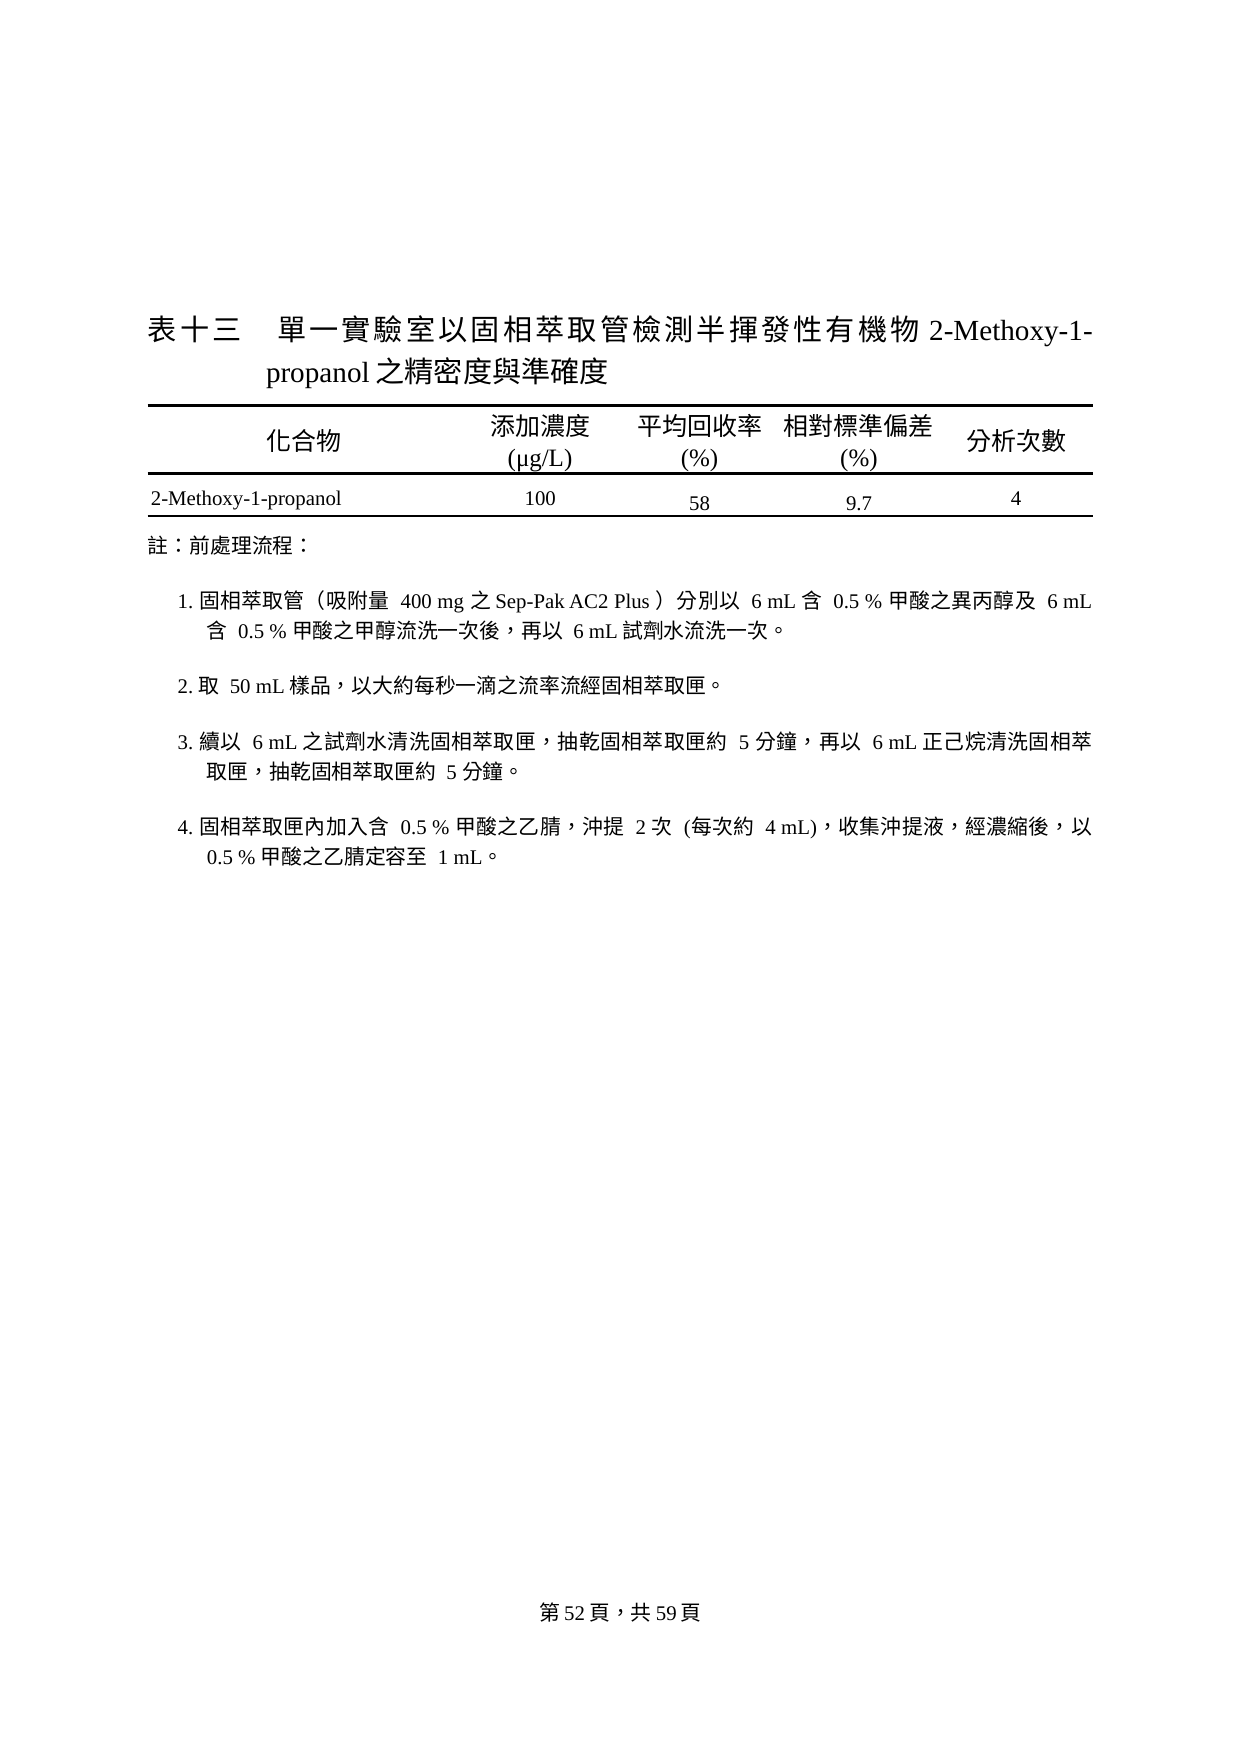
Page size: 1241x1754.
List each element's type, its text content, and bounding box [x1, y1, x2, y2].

text 1. 固相萃取管（吸附量 400 mg 之Sep-Pak AC2 Plus ）分別以 6 mL 含 0.5 % 甲酸之異丙醇及 6 mL 含 0.5 % 甲酸之甲醇流洗一次後，再以 6 mL 試劑水流洗一次。 [177, 584, 1092, 645]
table_header 分析次數 [939, 407, 1093, 472]
table_cell 100 [460, 475, 619, 514]
text 2. 取 50 mL 樣品，以大約每秒一滴之流率流經固相萃取匣。 [177, 670, 1092, 700]
table_cell 58 [620, 475, 779, 514]
text 3. 續以 6 mL 之試劑水清洗固相萃取匣，抽乾固相萃取匣約 5 分鐘，再以 6 mL 正己烷清洗固相萃取匣，抽乾固相萃取匣約 5 分鐘。 [177, 725, 1092, 785]
table_header 化合物 [148, 407, 460, 472]
table_header 相對標準偏差(%) [779, 407, 938, 472]
text 註：前處理流程： [148, 529, 1092, 559]
table_header 平均回收率 (%) [620, 407, 779, 472]
text 表十三 單一實驗室以固相萃取管檢測半揮發性有機物2-Methoxy-1-propanol之精密度與準確度 [148, 307, 1092, 391]
table_cell 2-Methoxy-1-propanol [148, 475, 460, 514]
table_cell 4 [939, 475, 1093, 514]
table_cell 9.7 [779, 475, 938, 514]
table_header 添加濃度 (μg/L) [460, 407, 619, 472]
text 4. 固相萃取匣內加入含 0.5 % 甲酸之乙腈，沖提 2 次 (每次約 4 mL)，收集沖提液，經濃縮後，以 0.5 % 甲酸之乙腈定容至 1 mL。 [177, 810, 1092, 871]
